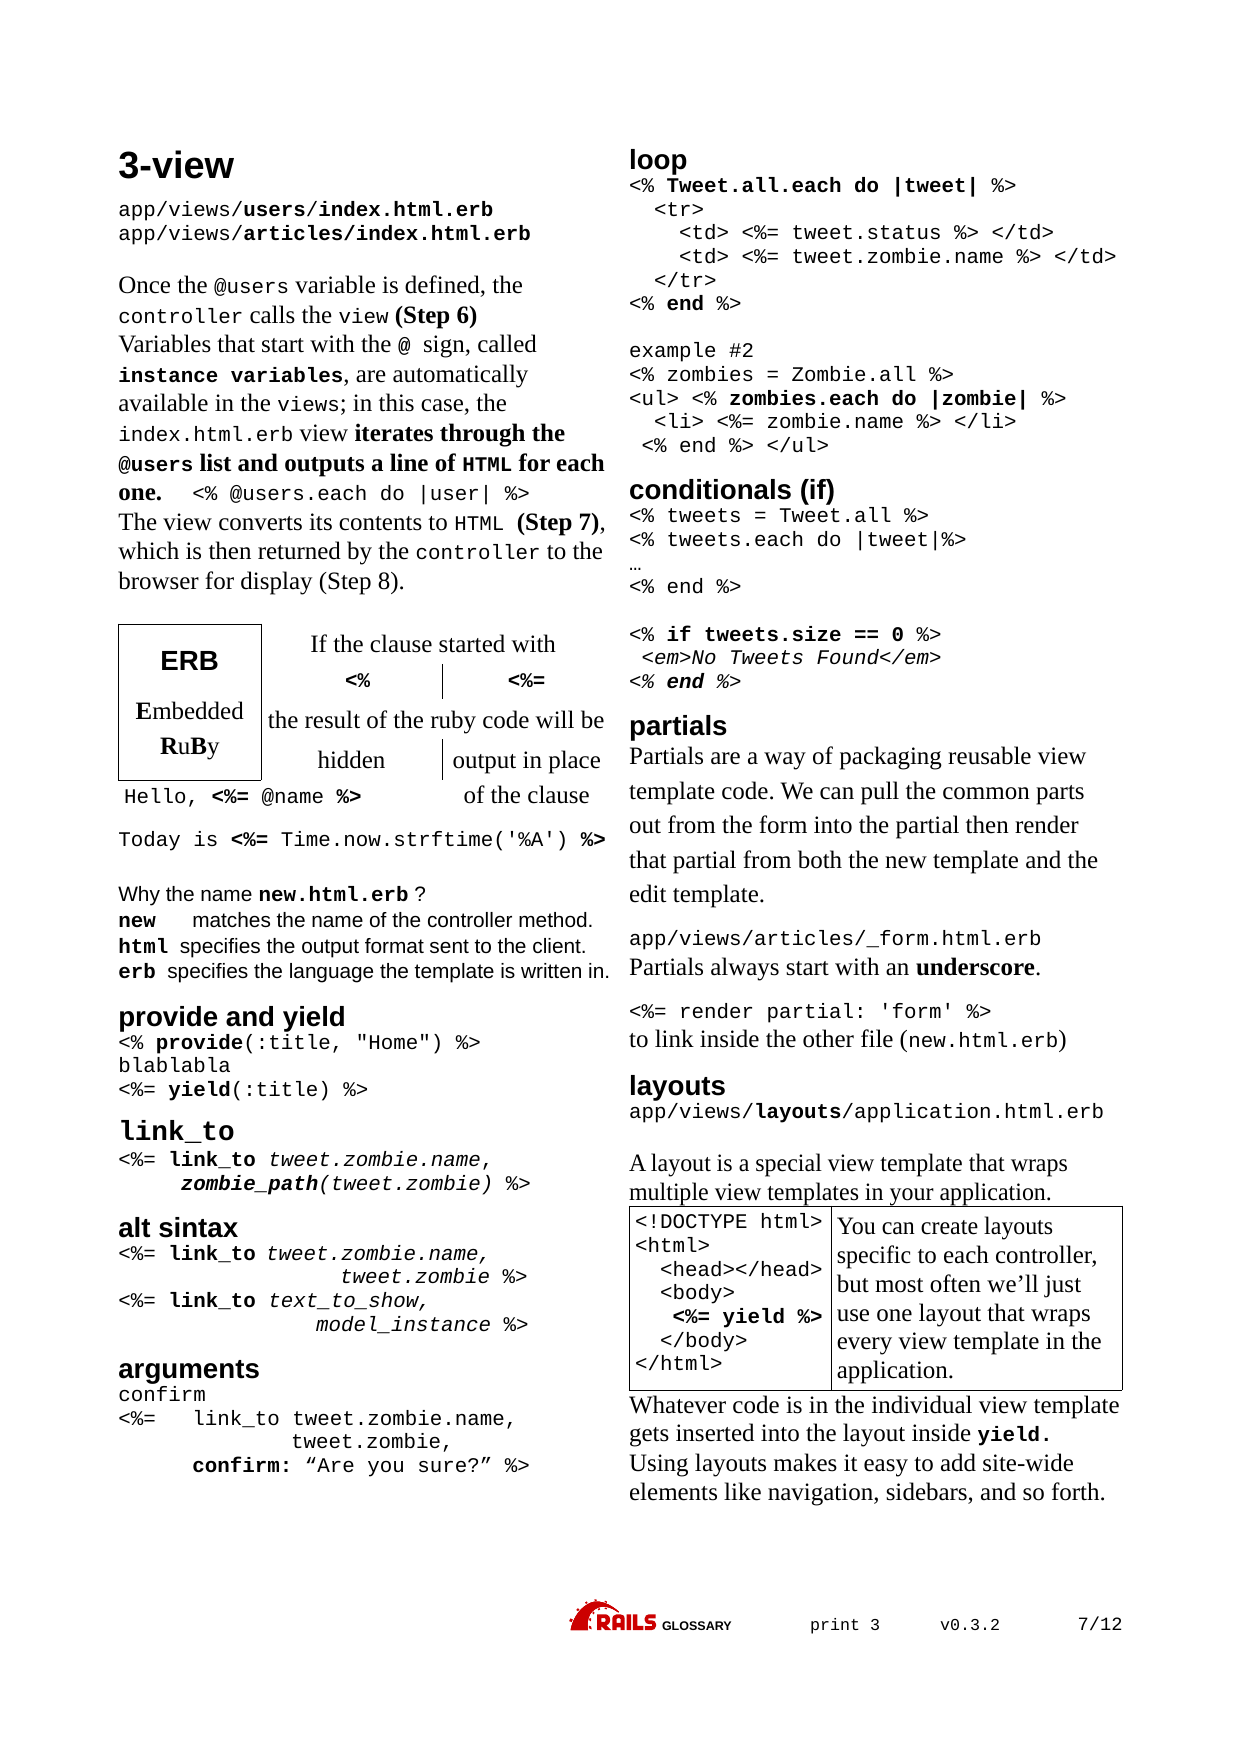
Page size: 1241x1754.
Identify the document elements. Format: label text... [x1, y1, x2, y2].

text <tr> [629, 199, 1122, 222]
text app/views/users/index.html.erb [118, 199, 611, 223]
text <% if tweets.size == 0 %> [629, 624, 1122, 647]
text <%= link_to tweet.zombie.name, [118, 1149, 611, 1173]
text … [629, 553, 1122, 576]
text Partials always start with an underscore. [629, 952, 1122, 981]
text <%= link_to text_to_show, [118, 1290, 611, 1314]
table_cell hidden [262, 739, 442, 780]
table_cell Hello, <%= @name %> [118, 780, 442, 829]
text zombie_path(tweet.zombie) %> [118, 1173, 611, 1196]
text <em>No Tweets Found</em> [629, 647, 1122, 671]
subtitle layouts [629, 1069, 1122, 1101]
text model_instance %> [118, 1314, 611, 1337]
text example #2 [629, 341, 1122, 364]
subtitle arguments [118, 1352, 611, 1384]
text <% Tweet.all.each do |tweet| %> [629, 175, 1122, 199]
text confirm [118, 1384, 611, 1408]
text blablabla [118, 1056, 611, 1079]
text Variables that start with the @ sign, called instance variables, are automatically available in the views; in this case, the index.html.erb view iterates through the @users list and outputs a line of HTML for each one. <% @users.each do |user| %> [118, 329, 611, 507]
text <% end %> [629, 576, 1122, 600]
text new matches the name of the controller method. [118, 908, 611, 933]
text app/views/articles/_form.html.erb [629, 928, 1122, 952]
text app/views/layouts/application.html.erb [629, 1101, 1122, 1124]
text The view converts its contents to HTML (Step 7), which is then returned by the controller to the browser for display (Step 8). [118, 507, 611, 595]
text Today is <%= Time.now.strftime('%A') %> [118, 829, 611, 852]
text <% tweets.each do |tweet|%> [629, 529, 1122, 553]
text <%= link_to tweet.zombie.name, [118, 1243, 611, 1267]
text Using layouts makes it easy to add site-wide elements like navigation, sidebars, and so forth. [629, 1448, 1122, 1506]
text <td> <%= tweet.zombie.name %> </td> [629, 246, 1122, 269]
subtitle alt sintax [118, 1211, 611, 1243]
text to link inside the other file (new.html.erb) [629, 1024, 1122, 1054]
text <%= link_to tweet.zombie.name, [118, 1408, 611, 1431]
text confirm: “Are you sure?” %> [118, 1455, 611, 1479]
text html specifies the output format sent to the client. erb specifies the language the template is written in. [118, 933, 611, 985]
text Partials are a way of packaging reusable view template code. We can pull the common parts out from the form into the partial then render that partial from both the new template and the edit template. [629, 741, 1122, 908]
text app/views/articles/index.html.erb [118, 223, 611, 247]
text <% zombies = Zombie.all %> [629, 364, 1122, 388]
subtitle link_to [118, 1118, 611, 1149]
text <%= render partial: 'form' %> [629, 1001, 1122, 1024]
text <li> <%= zombie.name %> </li> [629, 411, 1122, 435]
subtitle provide and yield [118, 1000, 611, 1032]
text Why the name new.html.erb ? [118, 882, 611, 908]
text <% end %> [629, 293, 1122, 317]
subtitle loop [629, 143, 1122, 175]
text Once the @users variable is defined, the controller calls the view (Step 6) [118, 270, 611, 329]
text <%= yield(:title) %> [118, 1079, 611, 1103]
text <ul> <% zombies.each do |zombie| %> [629, 388, 1122, 411]
text Whatever code is in the individual view template gets inserted into the layout inside yield. [629, 1391, 1122, 1448]
text <td> <%= tweet.status %> </td> [629, 222, 1122, 246]
text tweet.zombie %> [118, 1267, 611, 1290]
text <% end %> </ul> [629, 435, 1122, 459]
subtitle conditionals (if) [629, 473, 1122, 505]
text tweet.zombie, [118, 1431, 611, 1455]
table_header You can create layouts specific to each controller, but most often we’ll just use one layout that wraps every view template in the application. [832, 1207, 1122, 1390]
text <% provide(:title, "Home") %> [118, 1032, 611, 1056]
text <% end %> [629, 671, 1122, 694]
table_cell output in place of the clause [442, 739, 611, 829]
subtitle 3-view [118, 143, 611, 187]
table_header ERB Embedded RuBy [119, 625, 261, 780]
subtitle partials [629, 709, 1122, 741]
table_cell <%= [443, 664, 611, 699]
table_cell the result of the ruby code will be [262, 699, 611, 739]
text <% tweets = Tweet.all %> [629, 505, 1122, 529]
table_header <!DOCTYPE html> <html> <head></head> <body> <%= yield %> </body> </html> [630, 1207, 831, 1390]
text A layout is a special view template that wraps multiple view templates in your application. [629, 1148, 1122, 1206]
table_header If the clause started with [262, 624, 611, 664]
table_cell <% [262, 664, 442, 699]
text </tr> [629, 269, 1122, 293]
